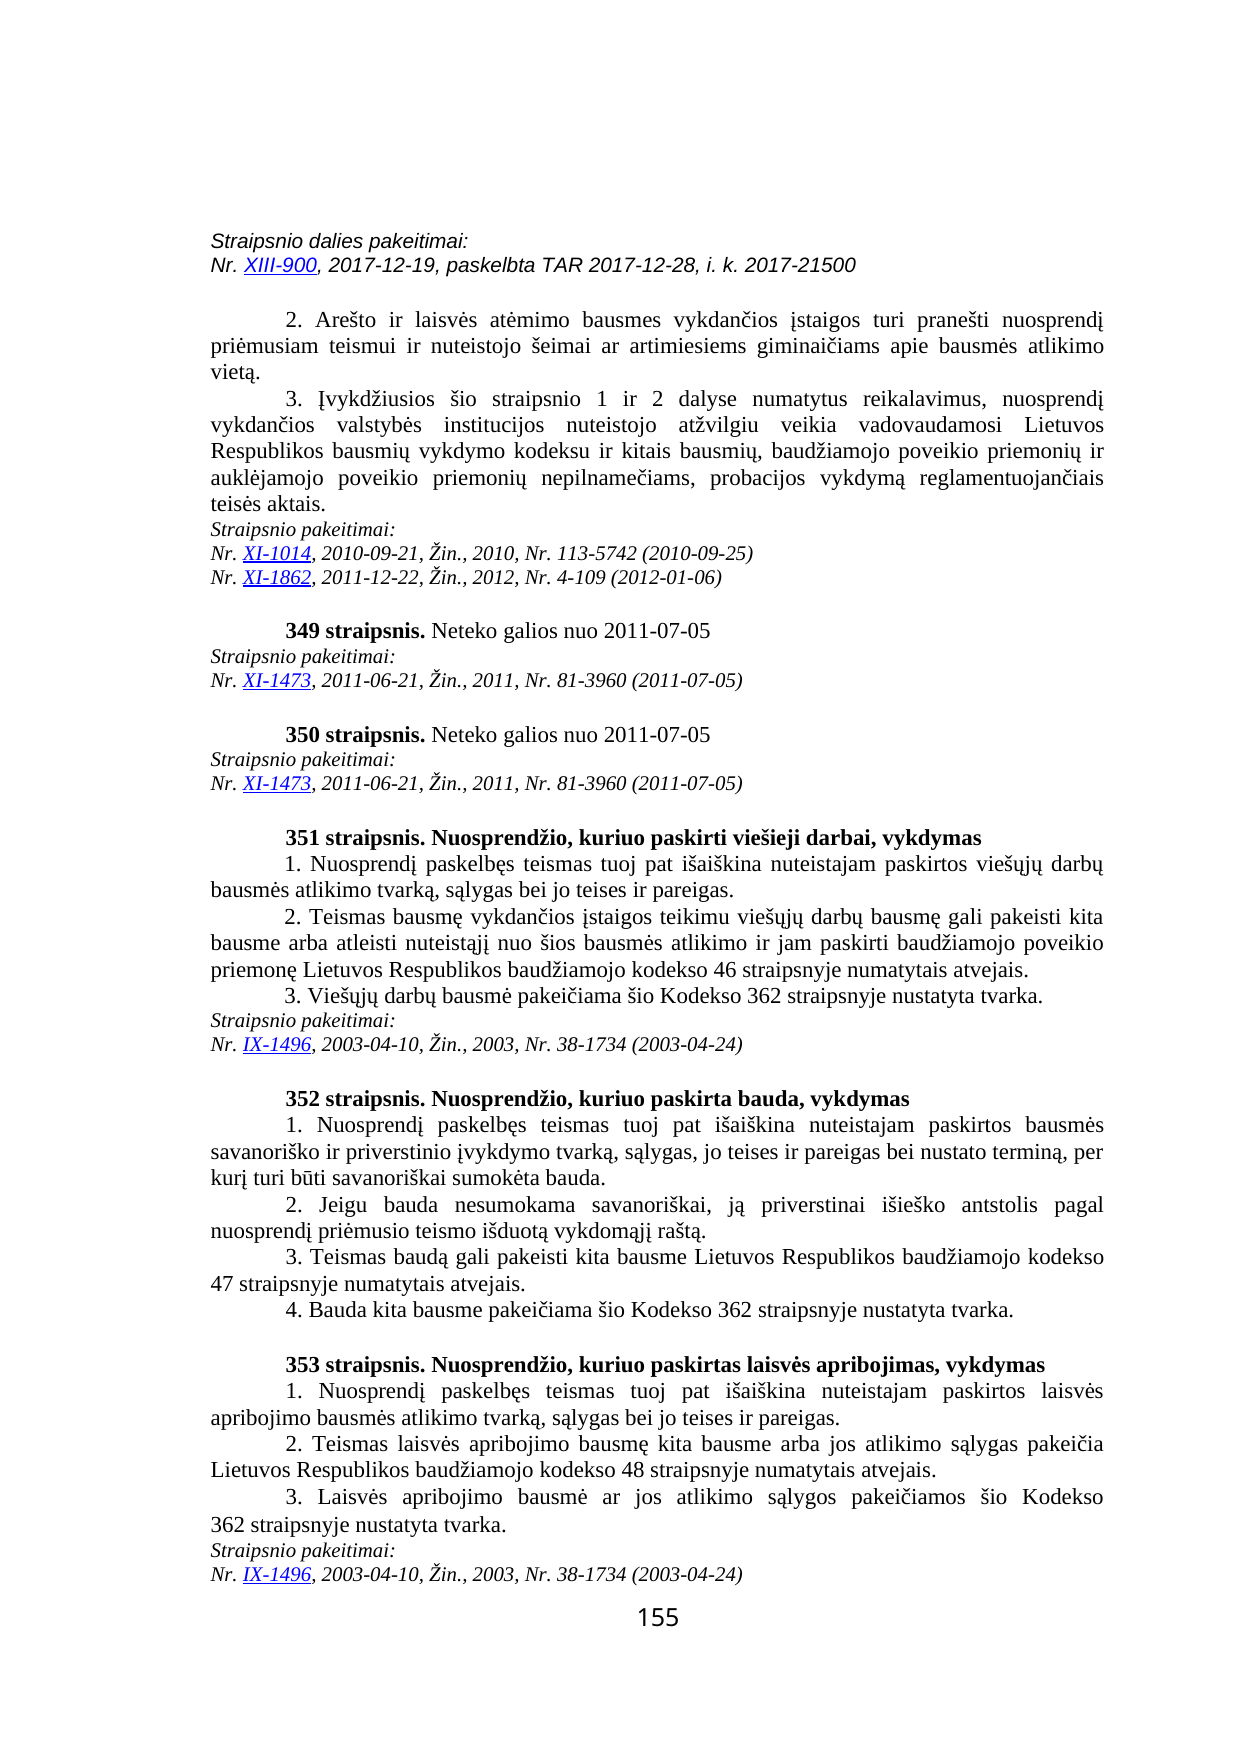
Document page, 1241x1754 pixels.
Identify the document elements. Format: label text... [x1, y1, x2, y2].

text Straipsnio pakeitimai: [210, 1538, 1105, 1562]
text 1. Nuosprendį paskelbęs teismas tuoj pat išaiškina nuteistajam paskirtos viešųjų darbų bausmės atlikimo tvarką, sąlygas bei jo teises ir pareigas. [210, 850, 1105, 903]
text Nr. XI-1014, 2010-09-21, Žin., 2010, Nr. 113-5742 (2010-09-25) [210, 541, 1105, 564]
text 350 straipsnis. Neteko galios nuo 2011-07-05 [210, 721, 1105, 747]
text Nr. IX-1496, 2003-04-10, Žin., 2003, Nr. 38-1734 (2003-04-24) [210, 1562, 1105, 1586]
text 2. Teismas laisvės apribojimo bausmę kita bausme arba jos atlikimo sąlygas pakeičia Lietuvos Respublikos baudžiamojo kodekso 48 straipsnyje numatytais atvejais. [210, 1430, 1105, 1483]
text 1. Nuosprendį paskelbęs teismas tuoj pat išaiškina nuteistajam paskirtos bausmės savanoriško ir priverstinio įvykdymo tvarką, sąlygas, jo teises ir pareigas bei nustato terminą, per kurį turi būti savanoriškai sumokėta bauda. [210, 1112, 1105, 1191]
text Straipsnio pakeitimai: [210, 1008, 1105, 1032]
text 3. Viešųjų darbų bausmė pakeičiama šio Kodekso 362 straipsnyje nustatyta tvarka. [210, 982, 1105, 1008]
text Straipsnio pakeitimai: [210, 516, 1105, 541]
text Straipsnio dalies pakeitimai: [210, 229, 1105, 253]
text 353 straipsnis. Nuosprendžio, kuriuo paskirtas laisvės apribojimas, vykdymas [210, 1351, 1105, 1377]
text 2. Jeigu bauda nesumokama savanoriškai, ją priverstinai išieško antstolis pagal nuosprendį priėmusio teismo išduotą vykdomąjį raštą. [210, 1191, 1105, 1243]
text Straipsnio pakeitimai: [210, 747, 1105, 771]
text 2. Arešto ir laisvės atėmimo bausmes vykdančios įstaigos turi pranešti nuosprendį priėmusiam teismui ir nuteistojo šeimai ar artimiesiems giminaičiams apie bausmės atlikimo vietą. [210, 306, 1105, 385]
text 352 straipsnis. Nuosprendžio, kuriuo paskirta bauda, vykdymas [210, 1085, 1105, 1112]
text 3. Teismas baudą gali pakeisti kita bausme Lietuvos Respublikos baudžiamojo kodekso 47 straipsnyje numatytais atvejais. [210, 1243, 1105, 1296]
text Straipsnio pakeitimai: [210, 644, 1105, 668]
text 4. Bauda kita bausme pakeičiama šio Kodekso 362 straipsnyje nustatyta tvarka. [210, 1296, 1105, 1322]
text Nr. IX-1496, 2003-04-10, Žin., 2003, Nr. 38-1734 (2003-04-24) [210, 1032, 1105, 1056]
text Nr. XI-1473, 2011-06-21, Žin., 2011, Nr. 81-3960 (2011-07-05) [210, 668, 1105, 692]
text 2. Teismas bausmę vykdančios įstaigos teikimu viešųjų darbų bausmę gali pakeisti kita bausme arba atleisti nuteistąjį nuo šios bausmės atlikimo ir jam paskirti baudžiamojo poveikio priemonę Lietuvos Respublikos baudžiamojo kodekso 46 straipsnyje numatytais atvejais. [210, 903, 1105, 982]
text Nr. XIII-900, 2017-12-19, paskelbta TAR 2017-12-28, i. k. 2017-21500 [210, 253, 1105, 277]
text Nr. XI-1862, 2011-12-22, Žin., 2012, Nr. 4-109 (2012-01-06) [210, 564, 1105, 589]
text 3. Įvykdžiusios šio straipsnio 1 ir 2 dalyse numatytus reikalavimus, nuosprendį vykdančios valstybės institucijos nuteistojo atžvilgiu veikia vadovaudamosi Lietuvos Respublikos bausmių vykdymo kodeksu ir kitais bausmių, baudžiamojo poveikio priemonių ir auklėjamojo poveikio priemonių nepilnamečiams, probacijos vykdymą reglamentuojančiais teisės aktais. [210, 385, 1105, 516]
text 3. Laisvės apribojimo bausmė ar jos atlikimo sąlygos pakeičiamos šio Kodekso 362 straipsnyje nustatyta tvarka. [210, 1483, 1105, 1538]
text 349 straipsnis. Neteko galios nuo 2011-07-05 [210, 617, 1105, 644]
text 1. Nuosprendį paskelbęs teismas tuoj pat išaiškina nuteistajam paskirtos laisvės apribojimo bausmės atlikimo tvarką, sąlygas bei jo teises ir pareigas. [210, 1377, 1105, 1430]
text 351 straipsnis. Nuosprendžio, kuriuo paskirti viešieji darbai, vykdymas [210, 824, 1105, 850]
text Nr. XI-1473, 2011-06-21, Žin., 2011, Nr. 81-3960 (2011-07-05) [210, 771, 1105, 795]
